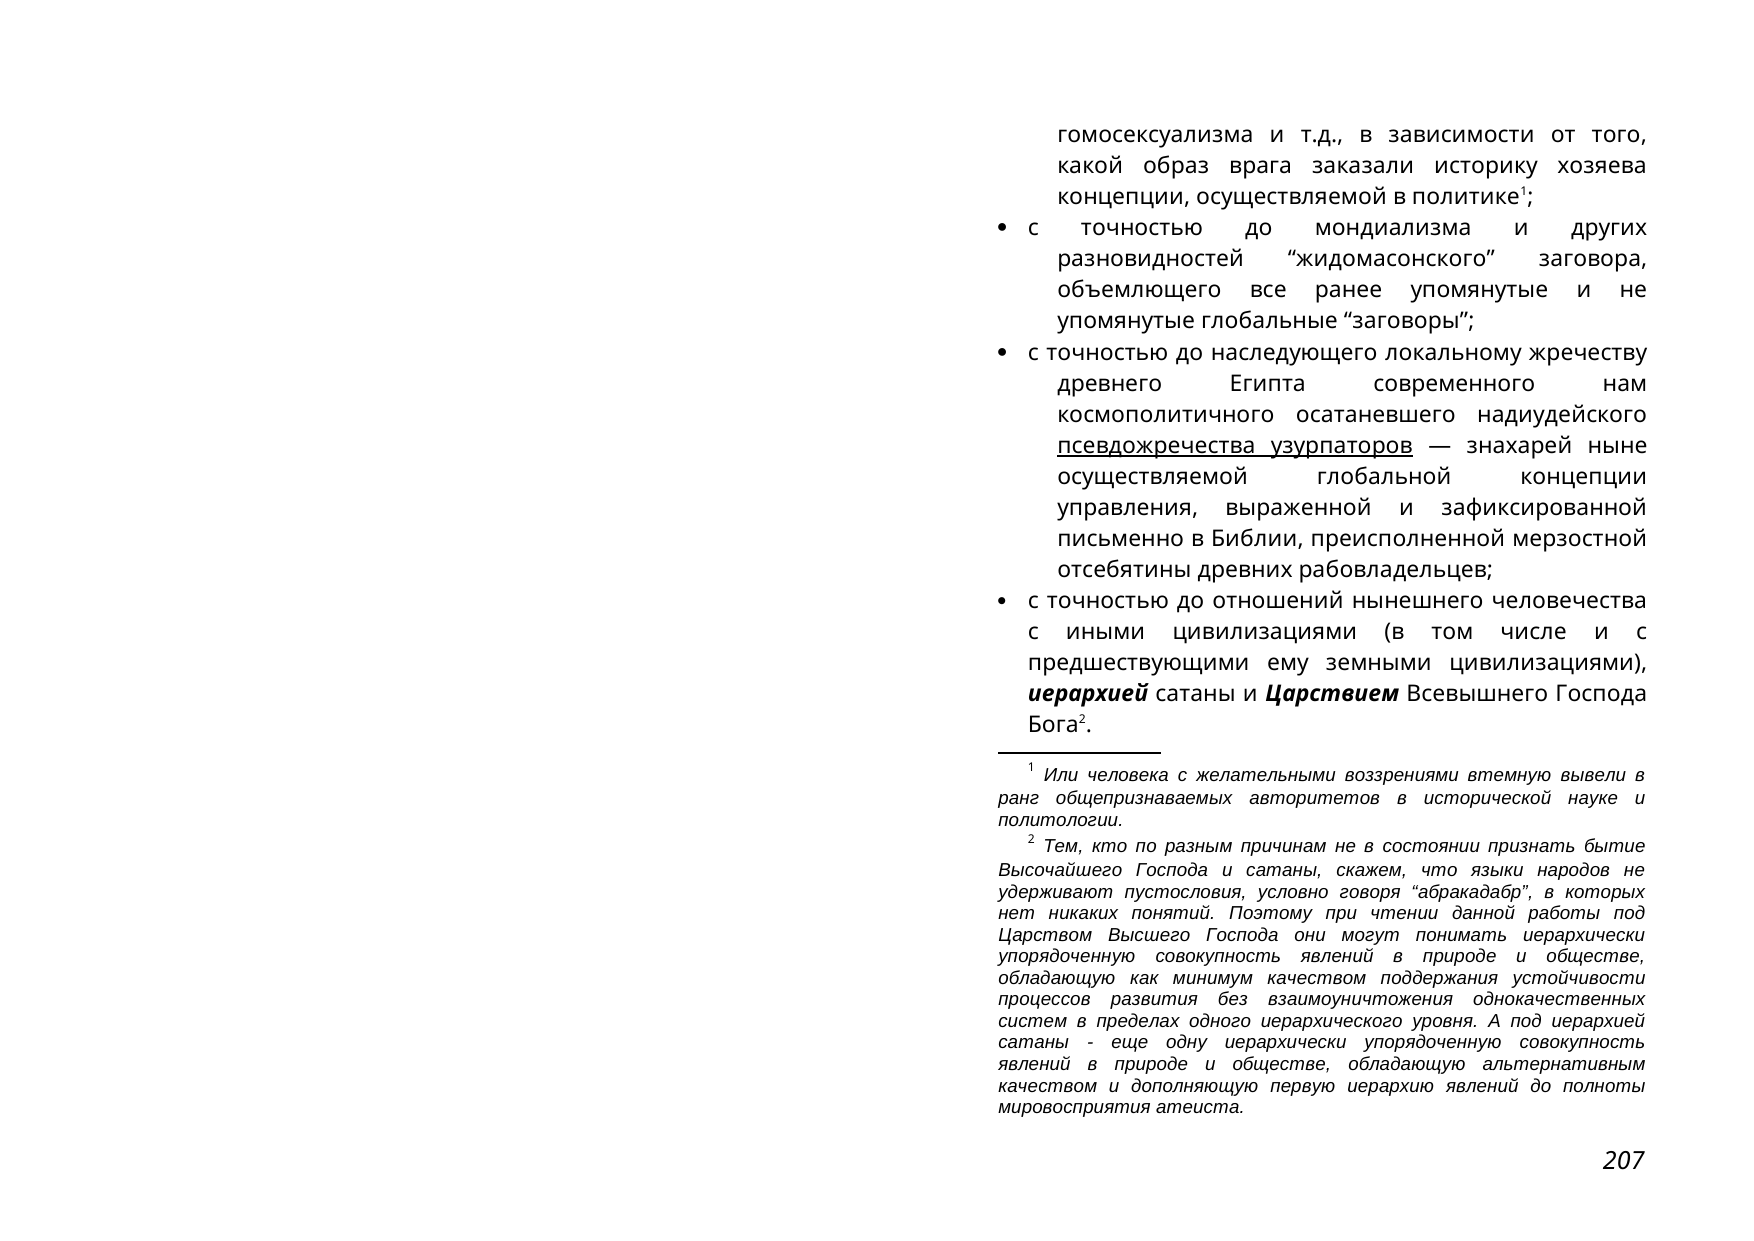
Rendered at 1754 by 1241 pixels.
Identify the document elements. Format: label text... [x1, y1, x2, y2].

list с точностью до мондиализма и других разновидностей “жидомасонского” заговора, объемлющего все ранее упомянутые и не упомянутые глобальные “заговоры”; [998, 211, 1648, 335]
list с точностью до наследующего локальному жречеству древнего Египта современного нам космополитичного осатаневшего надиудейского псевдожречества узурпаторов — знахарей ныне осуществляемой глобальной концепции управления, выраженной и зафиксированной письменно в Библии, преисполненной мерзостной отсебятины древних рабовладельцев; [998, 335, 1648, 584]
list гомосексуализма и т.д., в зависимости от того, какой образ врага заказали историку хозяева концепции, осуществляемой в политике; [998, 118, 1648, 211]
list Или человека с желательными воззрениями втемную вывели в ранг общепризнаваемых авторитетов в исторической науке и политологии. [998, 759, 1648, 830]
list Тем, кто по разным причинам не в состоянии признать бытие Высочайшего Господа и сатаны, скажем, что языки народов не удерживают пустословия, условно говоря “абракадабр”, в которых нет никаких понятий. Поэтому при чтении данной работы под Царством Высшего Господа они могут понимать иерархически упорядоченную совокупность явлений в природе и обществе, обладающую как минимум качеством поддержания устойчивости процессов развития без взаимоуничтожения однокачественных систем в пределах одного иерархического уровня. А под иерархией сатаны - еще одну иерархически упорядоченную совокупность явлений в природе и обществе, обладающую альтернативным качеством и дополняющую первую иерархию явлений до полноты мировосприятия атеиста. [998, 830, 1648, 1118]
list с точностью до отношений нынешнего человечества с иными цивилизациями (в том числе и с предшествующими ему земными цивилизациями), иерархией сатаны и Царствием Всевышнего Господа Бога. [998, 584, 1648, 739]
